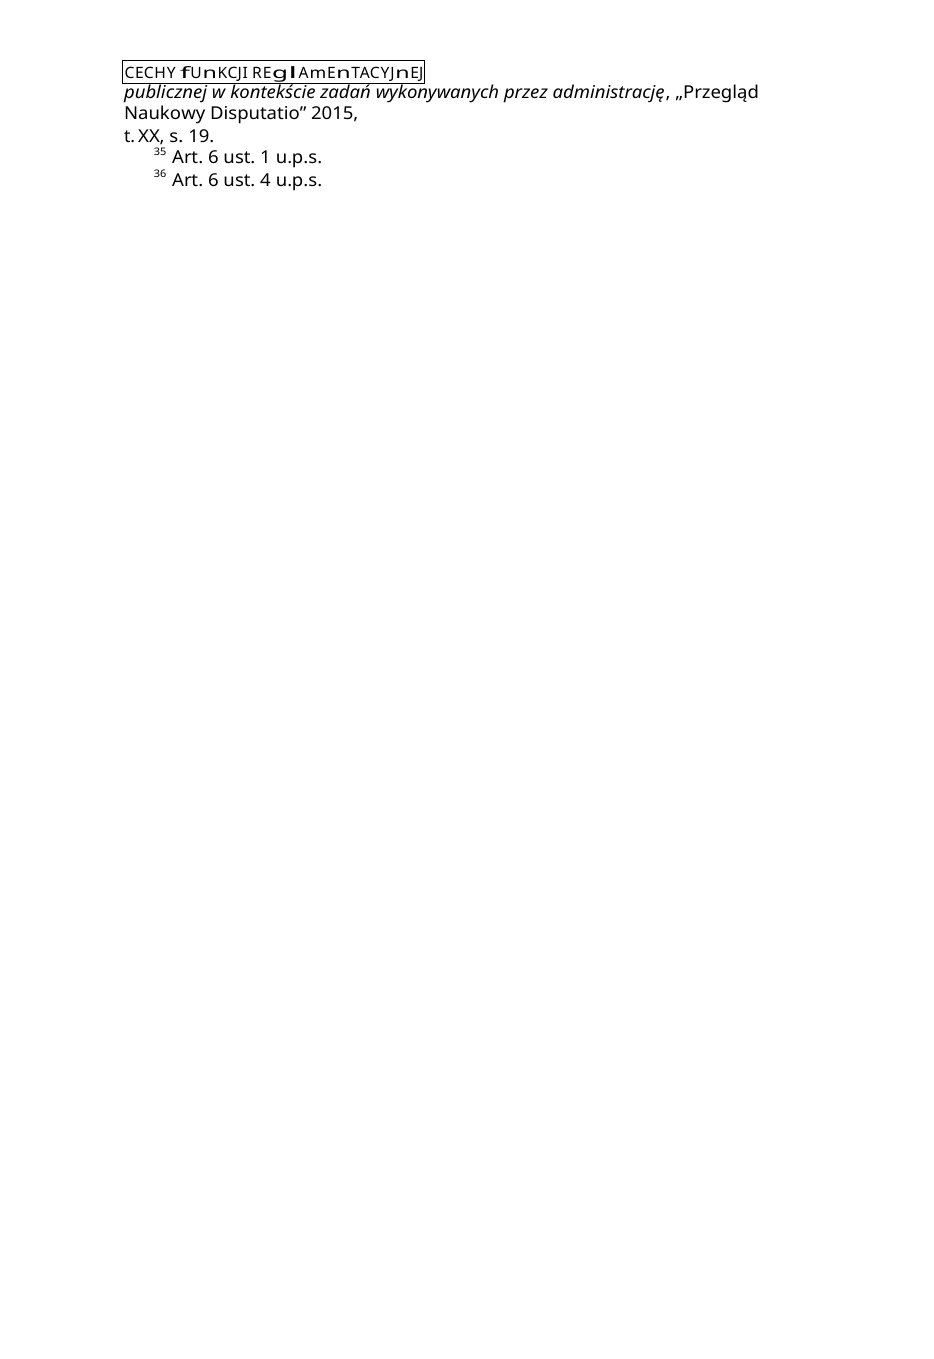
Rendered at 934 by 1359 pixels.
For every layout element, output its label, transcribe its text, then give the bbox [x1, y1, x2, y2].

text 36 Art. 6 ust. 4 u.p.s. [153, 168, 898, 191]
text publicznej w kontekście zadań wykonywanych przez administrację, „Przegląd Naukowy Disputatio” 2015, [124, 81, 824, 124]
text 35 Art. 6 ust. 1 u.p.s. [153, 146, 898, 168]
list XX, s. 19. [124, 124, 898, 146]
